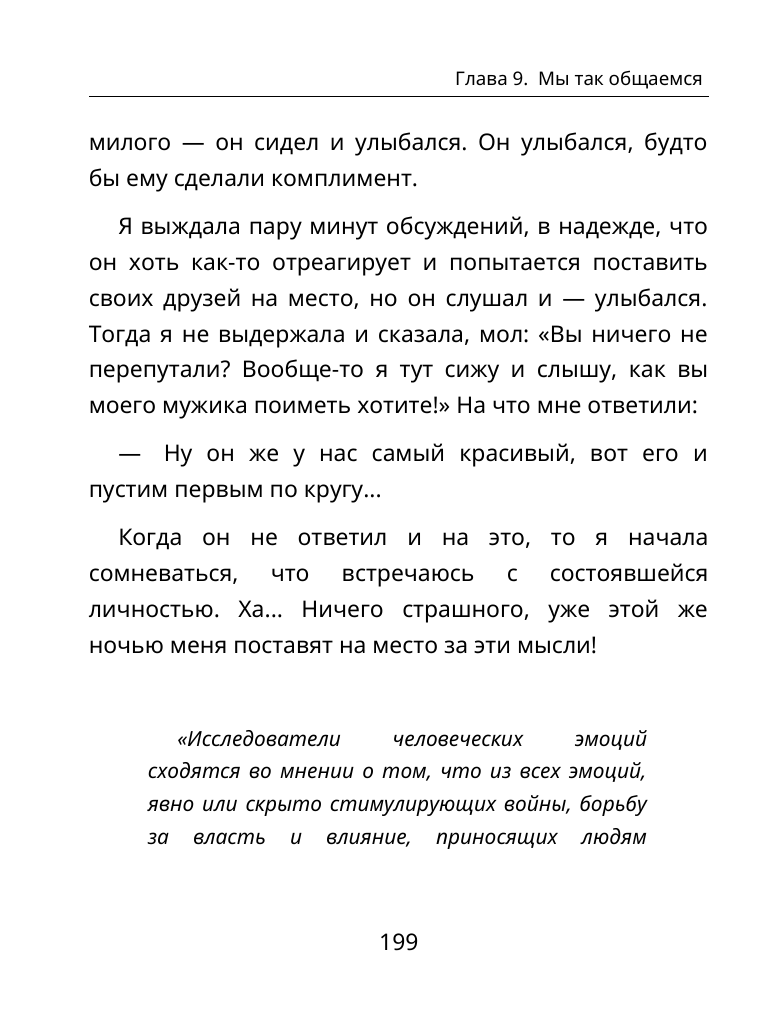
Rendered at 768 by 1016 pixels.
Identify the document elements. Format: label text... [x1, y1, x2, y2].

text «Исследователи человеческих эмоций сходятся во мнении о том, что из всех эмоций, явно или скрыто стимулирующих войны, борьбу за власть и влияние, приносящих людям [148, 724, 649, 850]
text милого — он сидел и улыбался. Он улыбался, будто бы ему сделали комплимент. [88, 126, 709, 193]
text Когда он не ответил и на это, то я начала сомневаться, что встречаюсь с состоявшейся личностью. Ха... Ничего страшного, уже этой же ночью меня поставят на место за эти мысли! [88, 521, 709, 660]
list Ну он же у нас самый красивый, вот его и пустим первым по кругу... [88, 437, 709, 504]
text Я выждала пару минут обсуждений, в надежде, что он хоть как-то отреагирует и попытается поставить своих друзей на место, но он слушал и — улыбался. Тогда я не выдержала и сказала, мол: «Вы ничего не перепутали? Вообще-то я тут сижу и слышу, как вы моего мужика поиметь хотите!» На что мне ответили: [88, 210, 709, 421]
